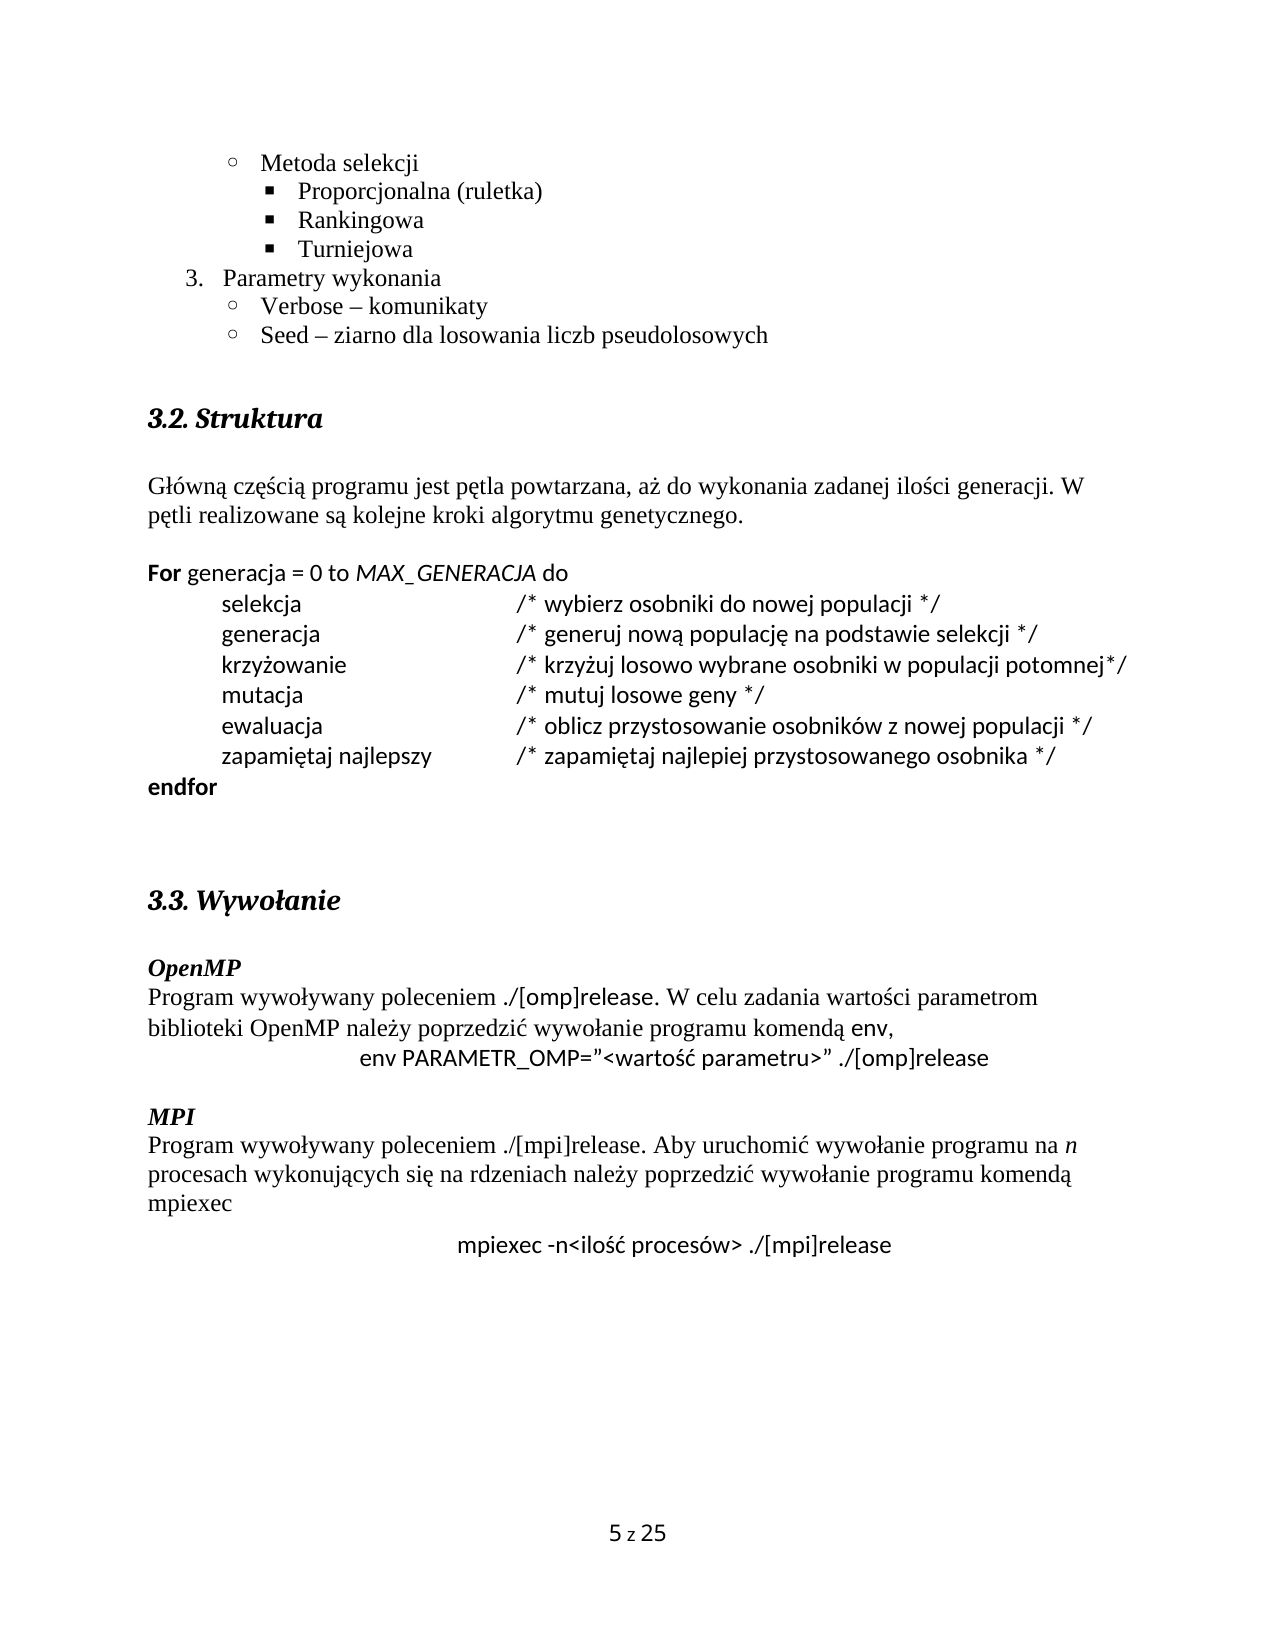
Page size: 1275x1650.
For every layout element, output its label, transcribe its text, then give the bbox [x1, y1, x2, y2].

list Rankingowa [260, 205, 1127, 234]
list Proporcjonalna (ruletka) [260, 176, 1127, 205]
text krzyżowanie /* krzyżuj losowo wybrane osobniki w populacji potomnej*/ [148, 649, 1127, 679]
list Parametry wykonania [185, 263, 1127, 291]
text mpiexec -n<ilość procesów> ./[mpi]release [148, 1229, 1127, 1260]
text endfor [148, 771, 1127, 802]
subtitle 3.3. Wywołanie [148, 884, 1127, 918]
text For generacja = 0 to MAX_GENERACJA do [148, 557, 1127, 588]
list Turniejowa [260, 234, 1127, 263]
text OpenMP [148, 953, 1127, 981]
text selekcja /* wybierz osobniki do nowej populacji */ [148, 588, 1127, 618]
text env PARAMETR_OMP=”<wartość parametru>” ./[omp]release [148, 1042, 1127, 1073]
text ewaluacja /* oblicz przystosowanie osobników z nowej populacji */ [148, 710, 1127, 741]
text Program wywoływany poleceniem ./[omp]release. W celu zadania wartości parametrom biblioteki OpenMP należy poprzedzić wywołanie programu komendą env, [148, 981, 1127, 1042]
text MPI [148, 1102, 1127, 1130]
text generacja /* generuj nową populację na podstawie selekcji */ [148, 618, 1127, 649]
text Program wywoływany poleceniem ./[mpi]release. Aby uruchomić wywołanie programu na n procesach wykonujących się na rdzeniach należy poprzedzić wywołanie programu komendą mpiexec [148, 1130, 1127, 1217]
list Verbose – komunikaty [223, 291, 1127, 320]
text zapamiętaj najlepszy /* zapamiętaj najlepiej przystosowanego osobnika */ [148, 741, 1127, 771]
subtitle 3.2. Struktura [148, 403, 1127, 436]
list Seed – ziarno dla losowania liczb pseudolosowych [223, 320, 1127, 349]
text Główną częścią programu jest pętla powtarzana, aż do wykonania zadanej ilości generacji. W pętli realizowane są kolejne kroki algorytmu genetycznego. [148, 471, 1127, 529]
text mutacja /* mutuj losowe geny */ [148, 679, 1127, 710]
list Metoda selekcji [223, 148, 1127, 176]
